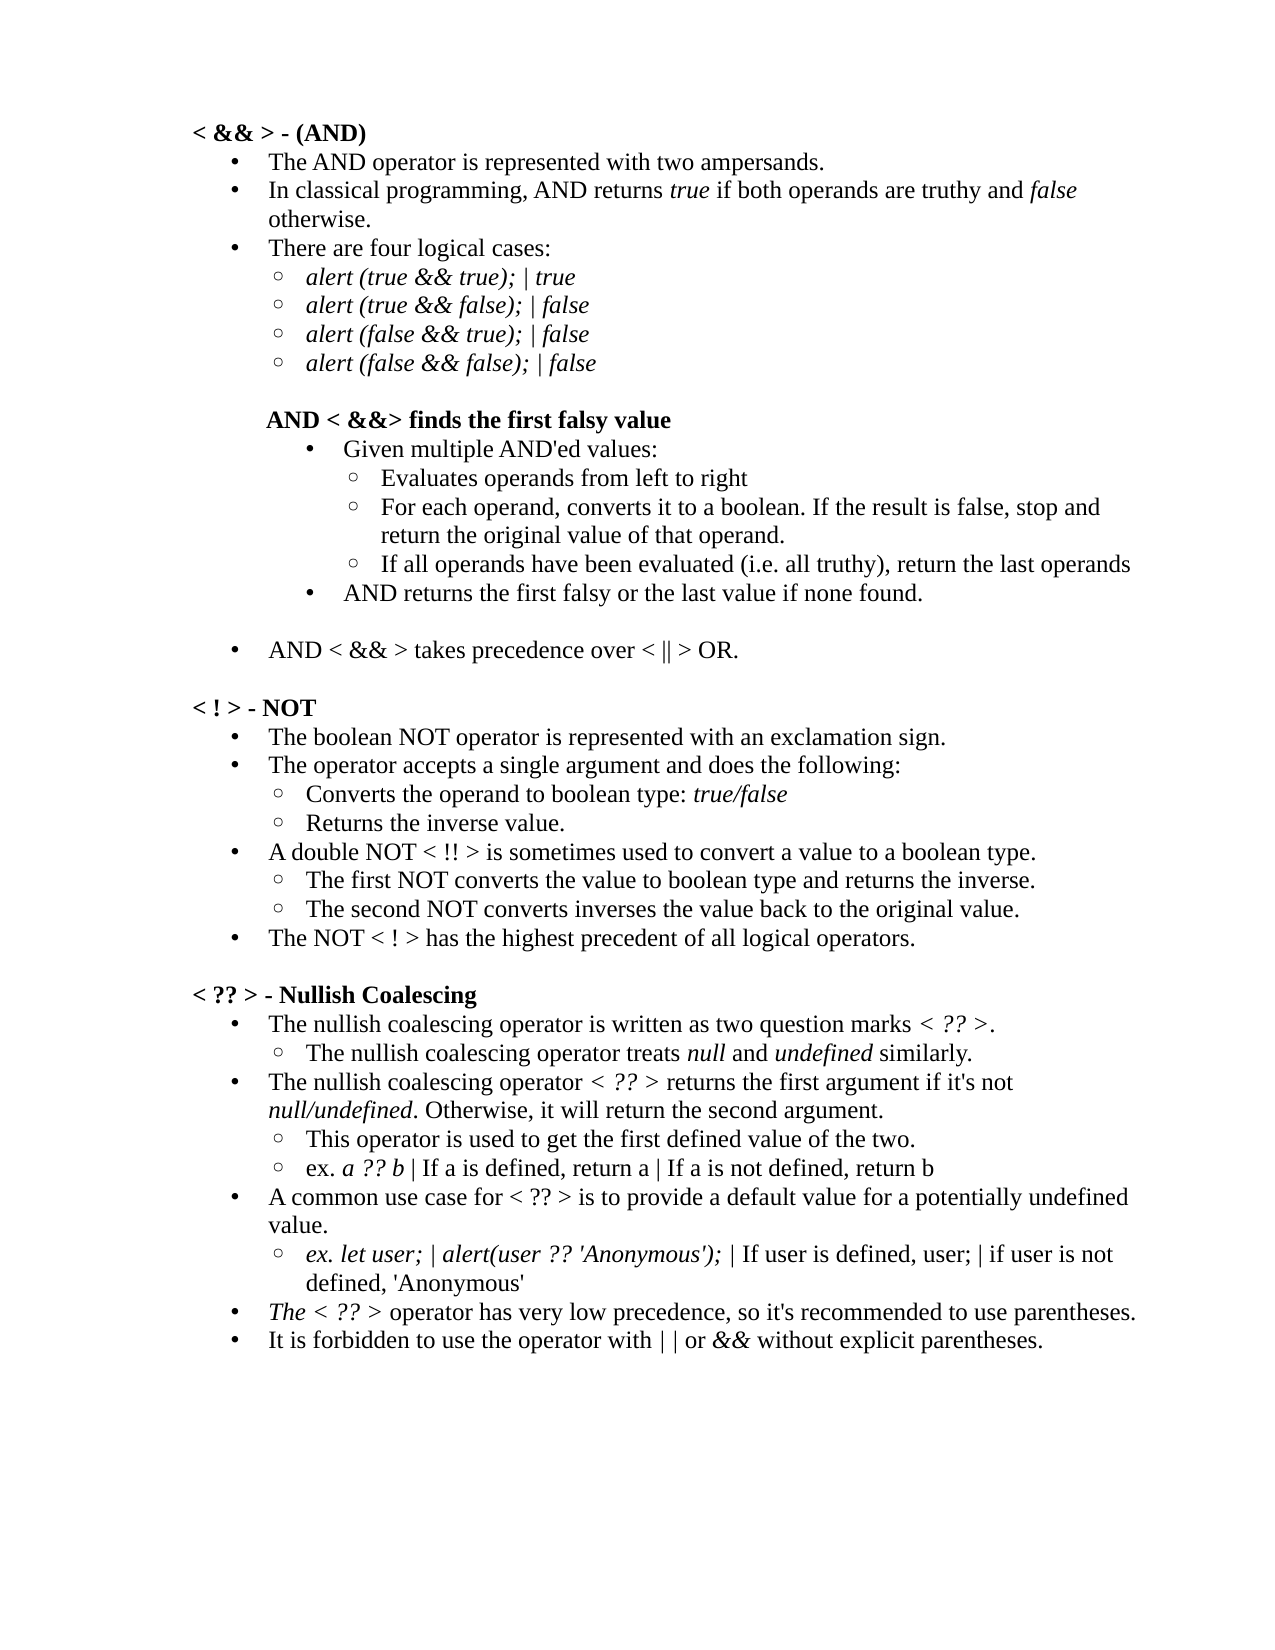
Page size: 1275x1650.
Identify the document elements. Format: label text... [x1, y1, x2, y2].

list The < ?? > operator has very low precedence, so it's recommended to use parentheses. [231, 1297, 1157, 1326]
list This operator is used to get the first defined value of the two. [268, 1124, 1157, 1153]
list In classical programming, AND returns true if both operands are truthy and false otherwise. [231, 176, 1157, 233]
list The boolean NOT operator is represented with an exclamation sign. [231, 722, 1157, 751]
list The nullish coalescing operator < ?? > returns the first argument if it's not null/undefined. Otherwise, it will return the second argument. [231, 1067, 1157, 1124]
list A common use case for < ?? > is to provide a default value for a potentially undefined value. [231, 1182, 1157, 1239]
list The second NOT converts inverses the value back to the original value. [268, 894, 1157, 923]
list The AND operator is represented with two ampersands. [231, 147, 1157, 176]
list Returns the inverse value. [268, 808, 1157, 837]
list The operator accepts a single argument and does the following: [231, 751, 1157, 779]
list ex. let user; | alert(user ?? 'Anonymous'); | If user is defined, user; | if user is not defined, 'Anonymous' [268, 1239, 1157, 1297]
list The NOT < ! > has the highest precedent of all logical operators. [231, 923, 1157, 952]
text < ! > - NOT [118, 693, 1157, 722]
list Converts the operand to boolean type: true/false [268, 779, 1157, 808]
list For each operand, converts it to a boolean. If the result is false, stop and return the original value of that operand. [343, 492, 1157, 549]
list The first NOT converts the value to boolean type and returns the inverse. [268, 866, 1157, 894]
list AND returns the first falsy or the last value if none found. [306, 578, 1157, 607]
text < ?? > - Nullish Coalescing [118, 981, 1157, 1009]
list AND < && > takes precedence over < || > OR. [231, 636, 1157, 664]
list Given multiple AND'ed values: [306, 434, 1157, 463]
text < && > - (AND) [118, 118, 1157, 147]
list alert (true && true); | true [268, 262, 1157, 291]
list The nullish coalescing operator is written as two question marks < ?? >. [231, 1009, 1157, 1038]
list It is forbidden to use the operator with | | or && without explicit parentheses. [231, 1326, 1157, 1354]
list The nullish coalescing operator treats null and undefined similarly. [268, 1038, 1157, 1067]
list alert (true && false); | false [268, 291, 1157, 319]
list Evaluates operands from left to right [343, 463, 1157, 492]
list alert (false && false); | false [268, 348, 1157, 377]
list A double NOT < !! > is sometimes used to convert a value to a boolean type. [231, 837, 1157, 866]
list If all operands have been evaluated (i.e. all truthy), return the last operands [343, 549, 1157, 578]
text AND < &&> finds the first falsy value [118, 406, 1157, 434]
list There are four logical cases: [231, 233, 1157, 262]
list alert (false && true); | false [268, 319, 1157, 348]
list ex. a ?? b | If a is defined, return a | If a is not defined, return b [268, 1153, 1157, 1182]
